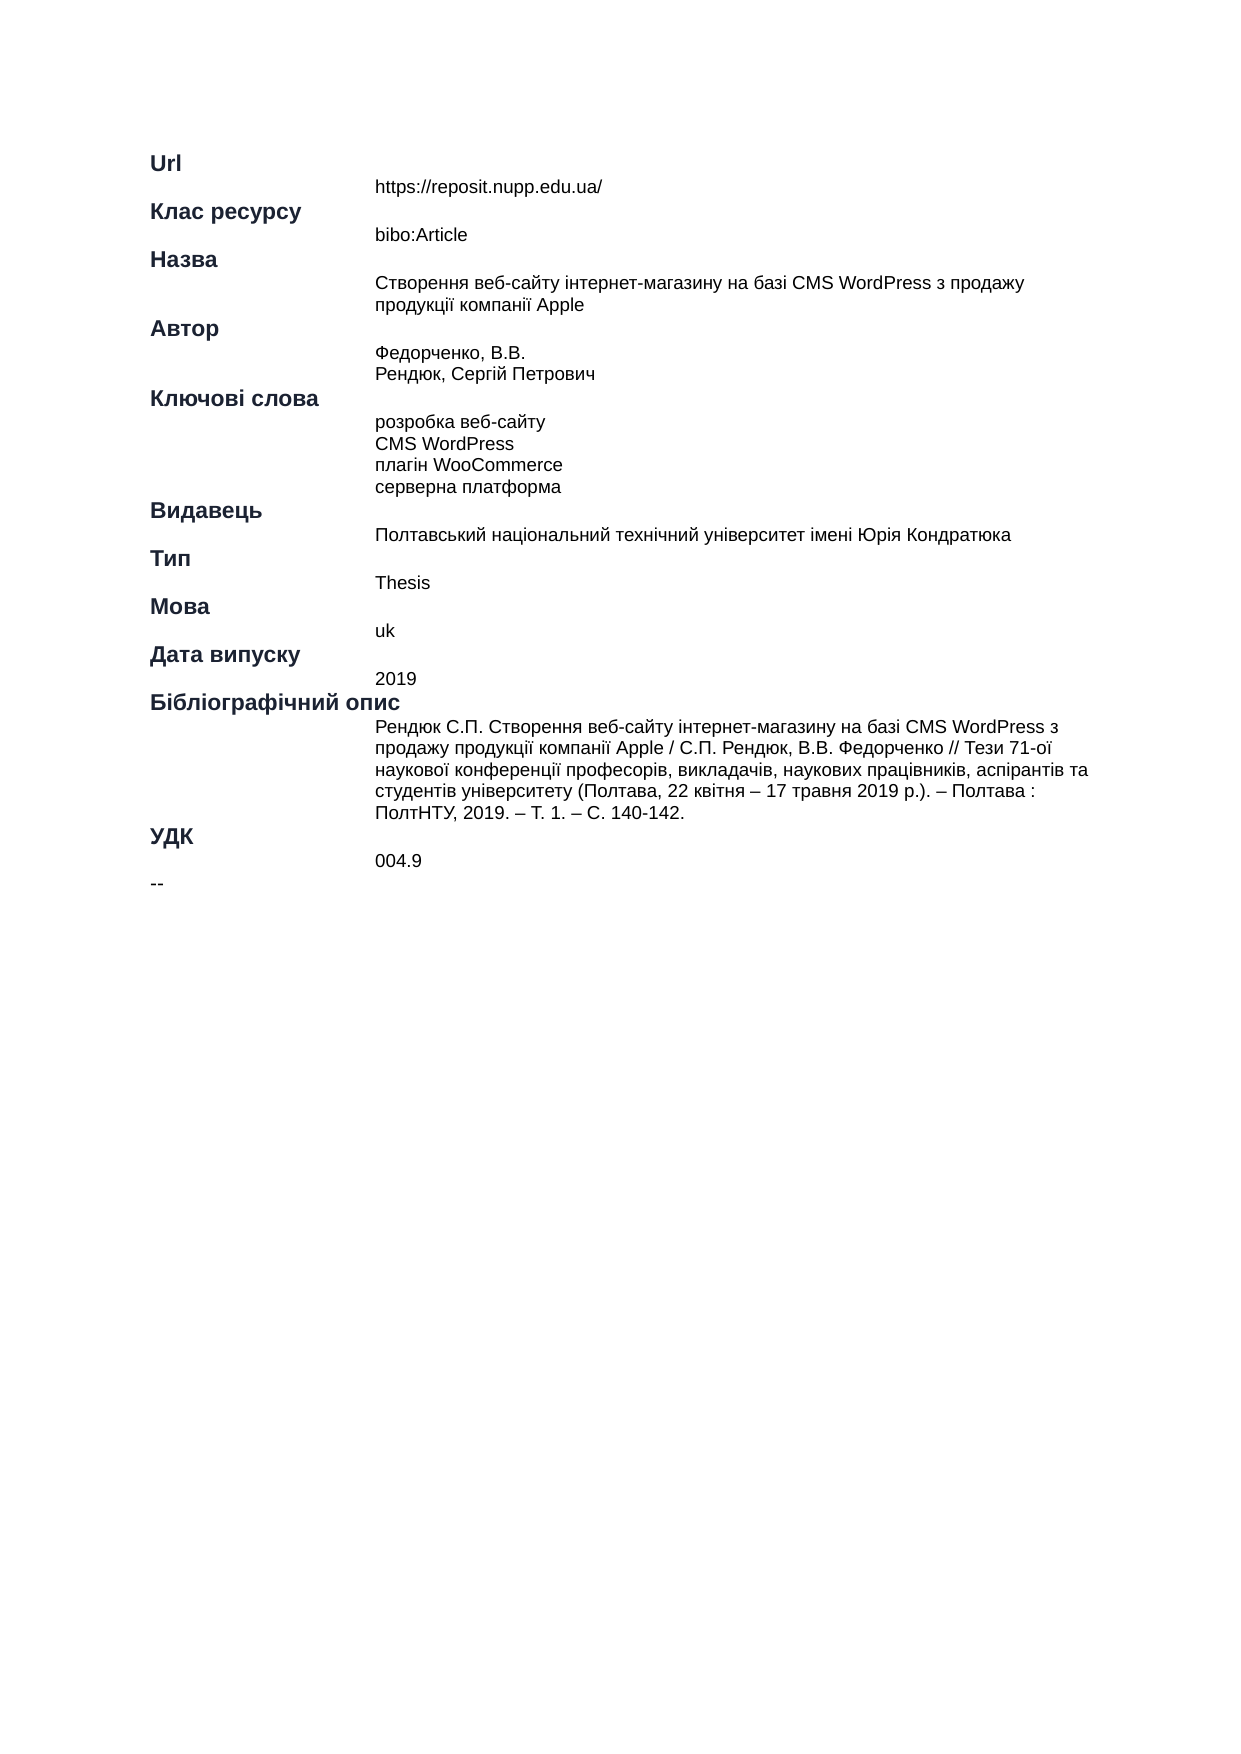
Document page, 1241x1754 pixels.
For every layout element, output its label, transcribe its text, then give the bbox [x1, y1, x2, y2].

text плагін WooCommerce [375, 454, 1090, 476]
text 2019 [375, 667, 1090, 689]
text Назва [150, 246, 1090, 272]
text Дата випуску [150, 641, 1090, 667]
text Видавець [150, 497, 1090, 524]
text розробка веб-сайту [375, 411, 1090, 433]
text Url [150, 150, 1090, 176]
text https://reposit.nupp.edu.ua/ [375, 176, 1090, 198]
text УДК [150, 823, 1090, 849]
text Thesis [375, 572, 1090, 593]
text Федорченко, В.В. [375, 342, 1090, 363]
text Автор [150, 315, 1090, 342]
text Створення веб-сайту інтернет-магазину на базі CMS WordPress з продажу продукції компанії Apple [375, 272, 1090, 315]
text CMS WordPress [375, 433, 1090, 454]
text Бібліографічний опис [150, 689, 1090, 715]
text uk [375, 619, 1090, 641]
text Ключові слова [150, 385, 1090, 411]
text Рендюк, Сергій Петрович [375, 363, 1090, 385]
text серверна платформа [375, 476, 1090, 497]
text Клас ресурсу [150, 198, 1090, 224]
text -- [150, 871, 1090, 895]
text Тип [150, 545, 1090, 572]
text 004.9 [375, 849, 1090, 871]
text Мова [150, 593, 1090, 619]
text Рендюк С.П. Створення веб-сайту інтернет-магазину на базі CMS WordPress з продажу продукції компанії Apple / С.П. Рендюк, В.В. Федорченко // Тези 71-ої наукової конференції професорів, викладачів, наукових працівників, аспірантів та студентів університету (Полтава, 22 квітня – 17 травня 2019 р.). – Полтава : ПолтНТУ, 2019. – Т. 1. – С. 140-142. [375, 715, 1090, 823]
text bibo:Article [375, 224, 1090, 246]
text Полтавський національний технічний університет імені Юрія Кондратюка [375, 524, 1090, 545]
